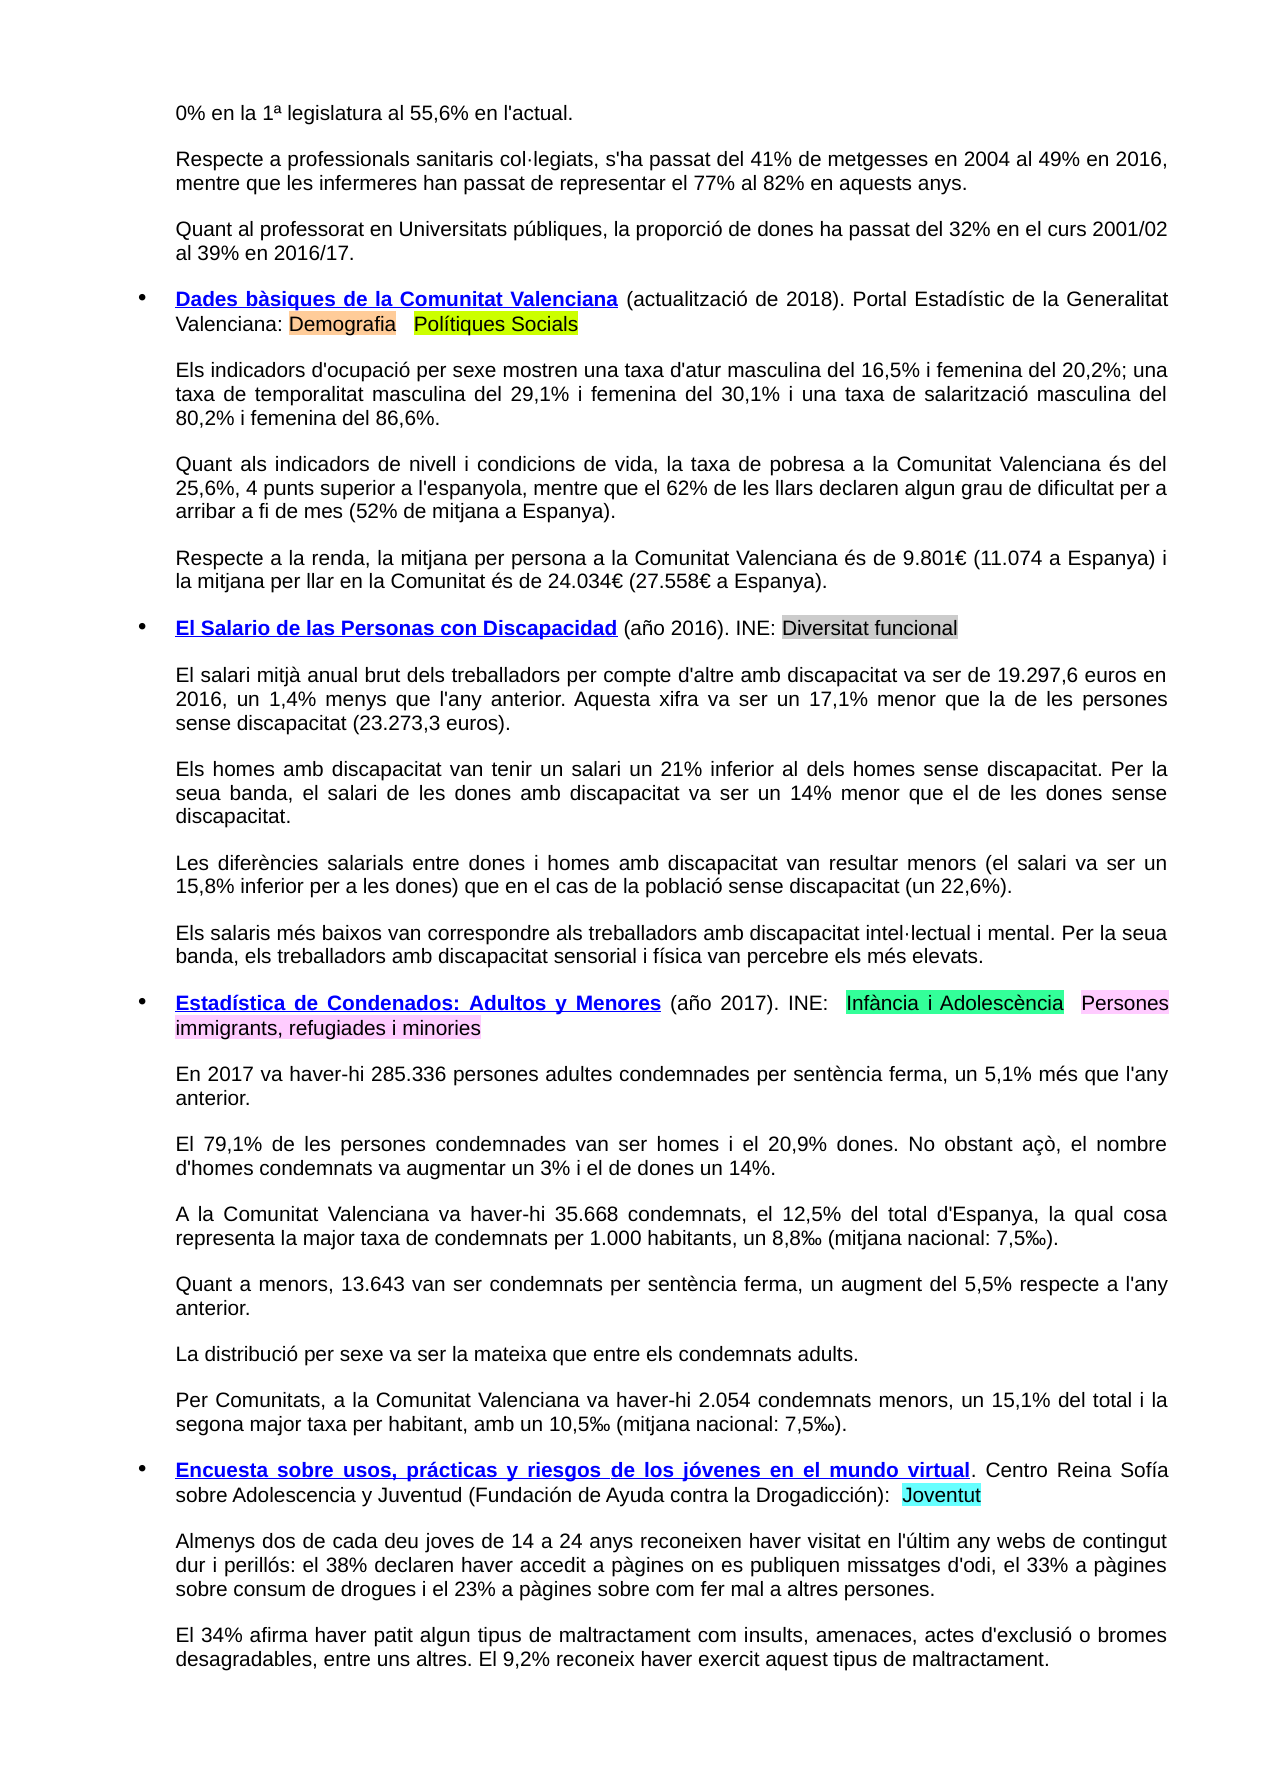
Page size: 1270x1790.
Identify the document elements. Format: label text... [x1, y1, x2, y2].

text El 79,1% de les persones condemnades van ser homes i el 20,9% dones. No obstant açò, el nombre d'homes condemnats va augmentar un 3% i el de dones un 14%. [175, 1131, 1169, 1179]
text 0% en la 1ª legislatura al 55,6% en l'actual. [175, 100, 1169, 124]
list Dades bàsiques de la Comunitat Valenciana (actualització de 2018). Portal Estadístic de la Generalitat Valenciana: Demografia Polítiques Socials [138, 286, 1169, 335]
text A la Comunitat Valenciana va haver-hi 35.668 condemnats, el 12,5% del total d'Espanya, la qual cosa representa la major taxa de condemnats per 1.000 habitants, un 8,8‰ (mitjana nacional: 7,5‰). [175, 1201, 1169, 1249]
text Quant al professorat en Universitats públiques, la proporció de dones ha passat del 32% en el curs 2001/02 al 39% en 2016/17. [175, 216, 1169, 264]
text La distribució per sexe va ser la mateixa que entre els condemnats adults. [175, 1341, 1169, 1365]
text Respecte a professionals sanitaris col·legiats, s'ha passat del 41% de metgesses en 2004 al 49% en 2016, mentre que les infermeres han passat de representar el 77% al 82% en aquests anys. [175, 146, 1169, 194]
text Els salaris més baixos van correspondre als treballadors amb discapacitat intel·lectual i mental. Per la seua banda, els treballadors amb discapacitat sensorial i física van percebre els més elevats. [175, 920, 1169, 968]
text Quant a menors, 13.643 van ser condemnats per sentència ferma, un augment del 5,5% respecte a l'any anterior. [175, 1271, 1169, 1319]
text El 34% afirma haver patit algun tipus de maltractament com insults, amenaces, actes d'exclusió o bromes desagradables, entre uns altres. El 9,2% reconeix haver exercit aquest tipus de maltractament. [175, 1622, 1169, 1670]
text Quant als indicadors de nivell i condicions de vida, la taxa de pobresa a la Comunitat Valenciana és del 25,6%, 4 punts superior a l'espanyola, mentre que el 62% de les llars declaren algun grau de dificultat per a arribar a fi de mes (52% de mitjana a Espanya). [175, 451, 1169, 523]
text Les diferències salarials entre dones i homes amb discapacitat van resultar menors (el salari va ser un 15,8% inferior per a les dones) que en el cas de la població sense discapacitat (un 22,6%). [175, 850, 1169, 898]
text El salari mitjà anual brut dels treballadors per compte d'altre amb discapacitat va ser de 19.297,6 euros en 2016, un 1,4% menys que l'any anterior. Aquesta xifra va ser un 17,1% menor que la de les persones sense discapacitat (23.273,3 euros). [175, 662, 1169, 734]
list Estadística de Condenados: Adultos y Menores (año 2017). INE: Infància i Adolescència Persones immigrants, refugiades i minories [138, 990, 1169, 1039]
text Respecte a la renda, la mitjana per persona a la Comunitat Valenciana és de 9.801€ (11.074 a Espanya) i la mitjana per llar en la Comunitat és de 24.034€ (27.558€ a Espanya). [175, 545, 1169, 593]
text Per Comunitats, a la Comunitat Valenciana va haver-hi 2.054 condemnats menors, un 15,1% del total i la segona major taxa per habitant, amb un 10,5‰ (mitjana nacional: 7,5‰). [175, 1387, 1169, 1435]
list Encuesta sobre usos, prácticas y riesgos de los jóvenes en el mundo virtual. Centro Reina Sofía sobre Adolescencia y Juventud (Fundación de Ayuda contra la Drogadicción): Joventut [138, 1457, 1169, 1506]
text Almenys dos de cada deu joves de 14 a 24 anys reconeixen haver visitat en l'últim any webs de contingut dur i perillós: el 38% declaren haver accedit a pàgines on es publiquen missatges d'odi, el 33% a pàgines sobre consum de drogues i el 23% a pàgines sobre com fer mal a altres persones. [175, 1528, 1169, 1600]
text Els homes amb discapacitat van tenir un salari un 21% inferior al dels homes sense discapacitat. Per la seua banda, el salari de les dones amb discapacitat va ser un 14% menor que el de les dones sense discapacitat. [175, 756, 1169, 828]
text En 2017 va haver-hi 285.336 persones adultes condemnades per sentència ferma, un 5,1% més que l'any anterior. [175, 1061, 1169, 1109]
text Els indicadors d'ocupació per sexe mostren una taxa d'atur masculina del 16,5% i femenina del 20,2%; una taxa de temporalitat masculina del 29,1% i femenina del 30,1% i una taxa de salarització masculina del 80,2% i femenina del 86,6%. [175, 357, 1169, 429]
list El Salario de las Personas con Discapacidad (año 2016). INE: Diversitat funcional [138, 615, 1169, 640]
